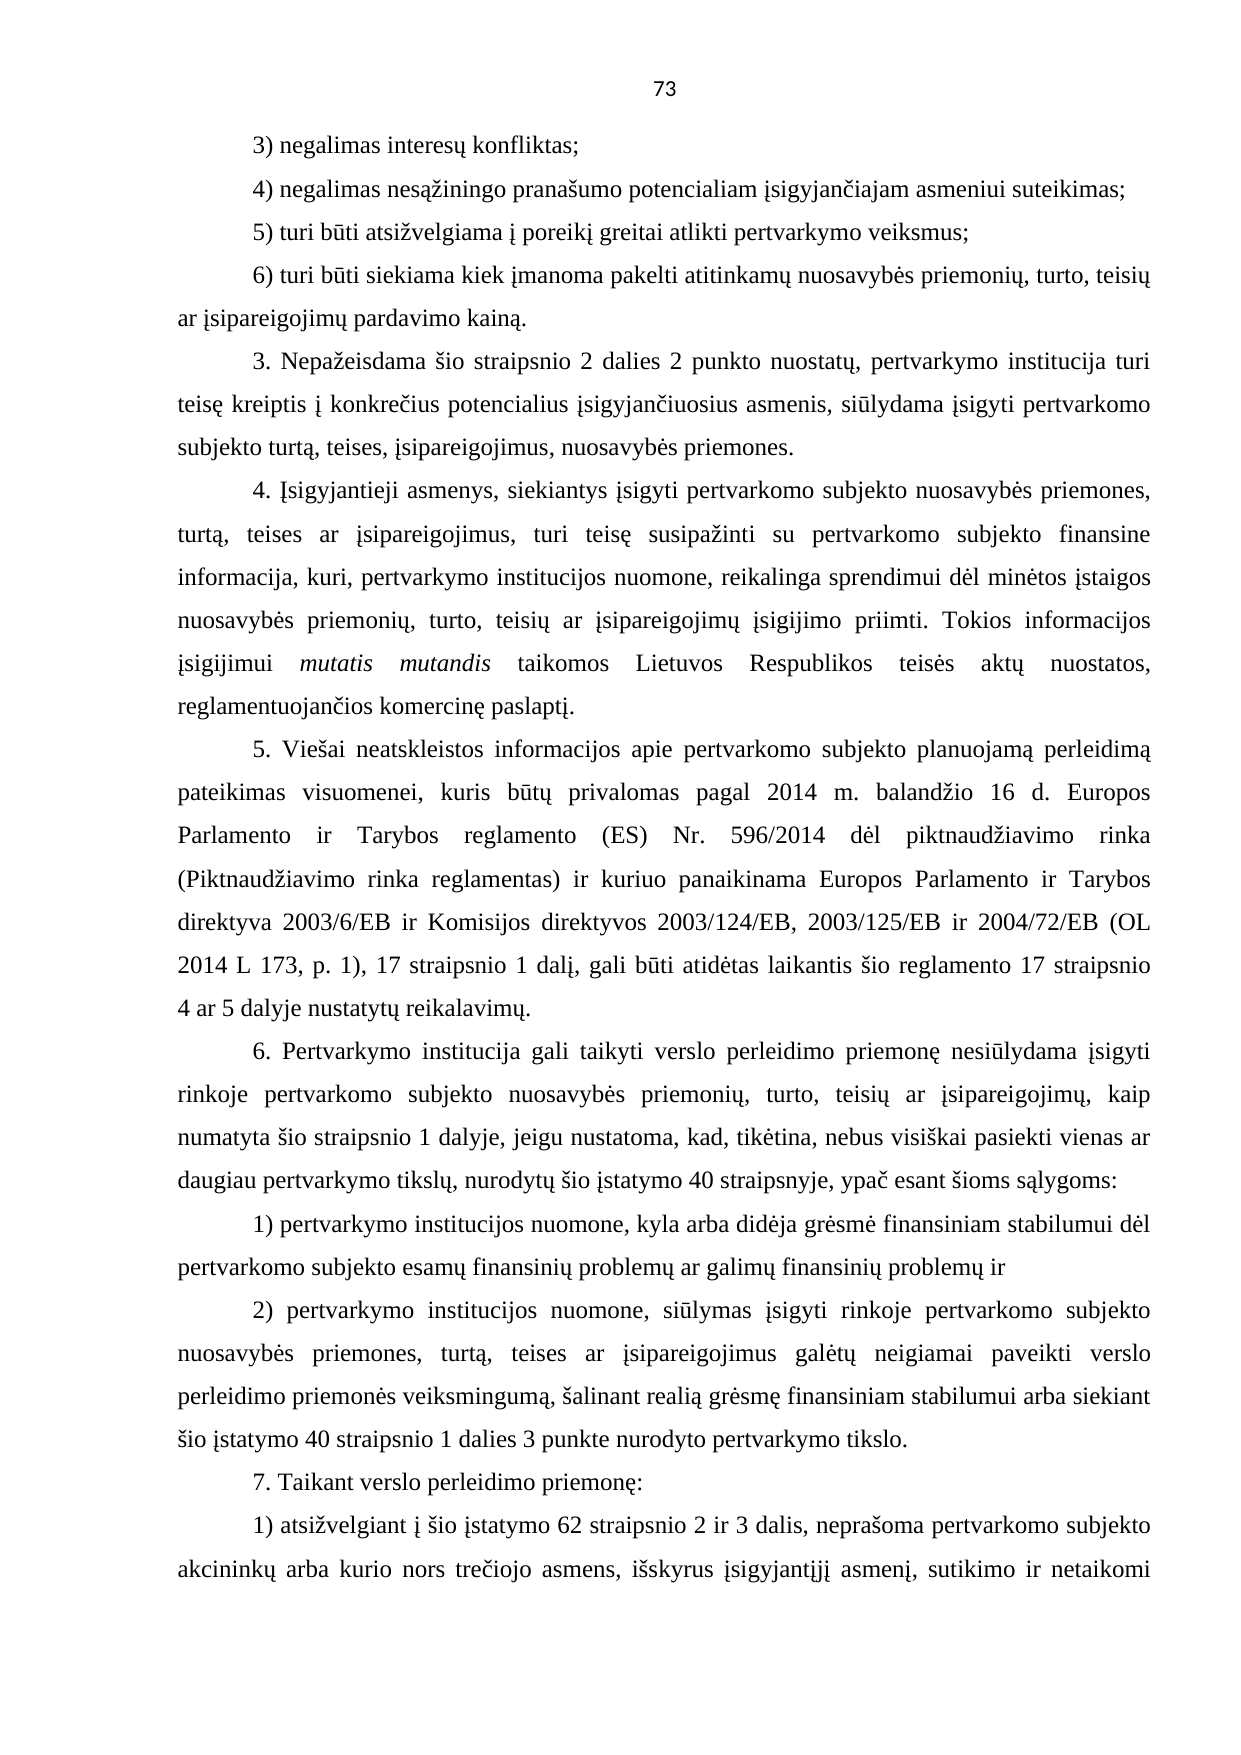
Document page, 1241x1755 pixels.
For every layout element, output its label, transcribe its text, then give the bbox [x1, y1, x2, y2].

text 5. Viešai neatskleistos informacijos apie pertvarkomo subjekto planuojamą perleidimą pateikimas visuomenei, kuris būtų privalomas pagal 2014 m. balandžio 16 d. Europos Parlamento ir Tarybos reglamento (ES) Nr. 596/2014 dėl piktnaudžiavimo rinka (Piktnaudžiavimo rinka reglamentas) ir kuriuo panaikinama Europos Parlamento ir Tarybos direktyva 2003/6/EB ir Komisijos direktyvos 2003/124/EB, 2003/125/EB ir 2004/72/EB (OL 2014 L 173, p. 1), 17 straipsnio 1 dalį, gali būti atidėtas laikantis šio reglamento 17 straipsnio 4 ar 5 dalyje nustatytų reikalavimų. [177, 734, 1152, 1022]
text 6) turi būti siekiama kiek įmanoma pakelti atitinkamų nuosavybės priemonių, turto, teisių ar įsipareigojimų pardavimo kainą. [177, 260, 1152, 332]
text 6. Pertvarkymo institucija gali taikyti verslo perleidimo priemonę nesiūlydama įsigyti rinkoje pertvarkomo subjekto nuosavybės priemonių, turto, teisių ar įsipareigojimų, kaip numatyta šio straipsnio 1 dalyje, jeigu nustatoma, kad, tikėtina, nebus visiškai pasiekti vienas ar daugiau pertvarkymo tikslų, nurodytų šio įstatymo 40 straipsnyje, ypač esant šioms sąlygoms: [177, 1036, 1152, 1194]
text 2) pertvarkymo institucijos nuomone, siūlymas įsigyti rinkoje pertvarkomo subjekto nuosavybės priemones, turtą, teises ar įsipareigojimus galėtų neigiamai paveikti verslo perleidimo priemonės veiksmingumą, šalinant realią grėsmę finansiniam stabilumui arba siekiant šio įstatymo 40 straipsnio 1 dalies 3 punkte nurodyto pertvarkymo tikslo. [177, 1295, 1152, 1453]
text 3. Nepažeisdama šio straipsnio 2 dalies 2 punkto nuostatų, pertvarkymo institucija turi teisę kreiptis į konkrečius potencialius įsigyjančiuosius asmenis, siūlydama įsigyti pertvarkomo subjekto turtą, teises, įsipareigojimus, nuosavybės priemones. [177, 346, 1152, 461]
text 4. Įsigyjantieji asmenys, siekiantys įsigyti pertvarkomo subjekto nuosavybės priemones, turtą, teises ar įsipareigojimus, turi teisę susipažinti su pertvarkomo subjekto finansine informacija, kuri, pertvarkymo institucijos nuomone, reikalinga sprendimui dėl minėtos įstaigos nuosavybės priemonių, turto, teisių ar įsipareigojimų įsigijimo priimti. Tokios informacijos įsigijimui mutatis mutandis taikomos Lietuvos Respublikos teisės aktų nuostatos, reglamentuojančios komercinę paslaptį. [177, 476, 1152, 720]
text 5) turi būti atsižvelgiama į poreikį greitai atlikti pertvarkymo veiksmus; [177, 217, 1152, 246]
text 7. Taikant verslo perleidimo priemonę: [177, 1467, 1152, 1496]
text 3) negalimas interesų konfliktas; [177, 131, 1152, 159]
text 1) pertvarkymo institucijos nuomone, kyla arba didėja grėsmė finansiniam stabilumui dėl pertvarkomo subjekto esamų finansinių problemų ar galimų finansinių problemų ir [177, 1209, 1152, 1281]
text 1) atsižvelgiant į šio įstatymo 62 straipsnio 2 ir 3 dalis, neprašoma pertvarkomo subjekto akcininkų arba kurio nors trečiojo asmens, išskyrus įsigyjantįjį asmenį, sutikimo ir netaikomi [177, 1511, 1152, 1582]
text 4) negalimas nesąžiningo pranašumo potencialiam įsigyjančiajam asmeniui suteikimas; [177, 174, 1152, 202]
